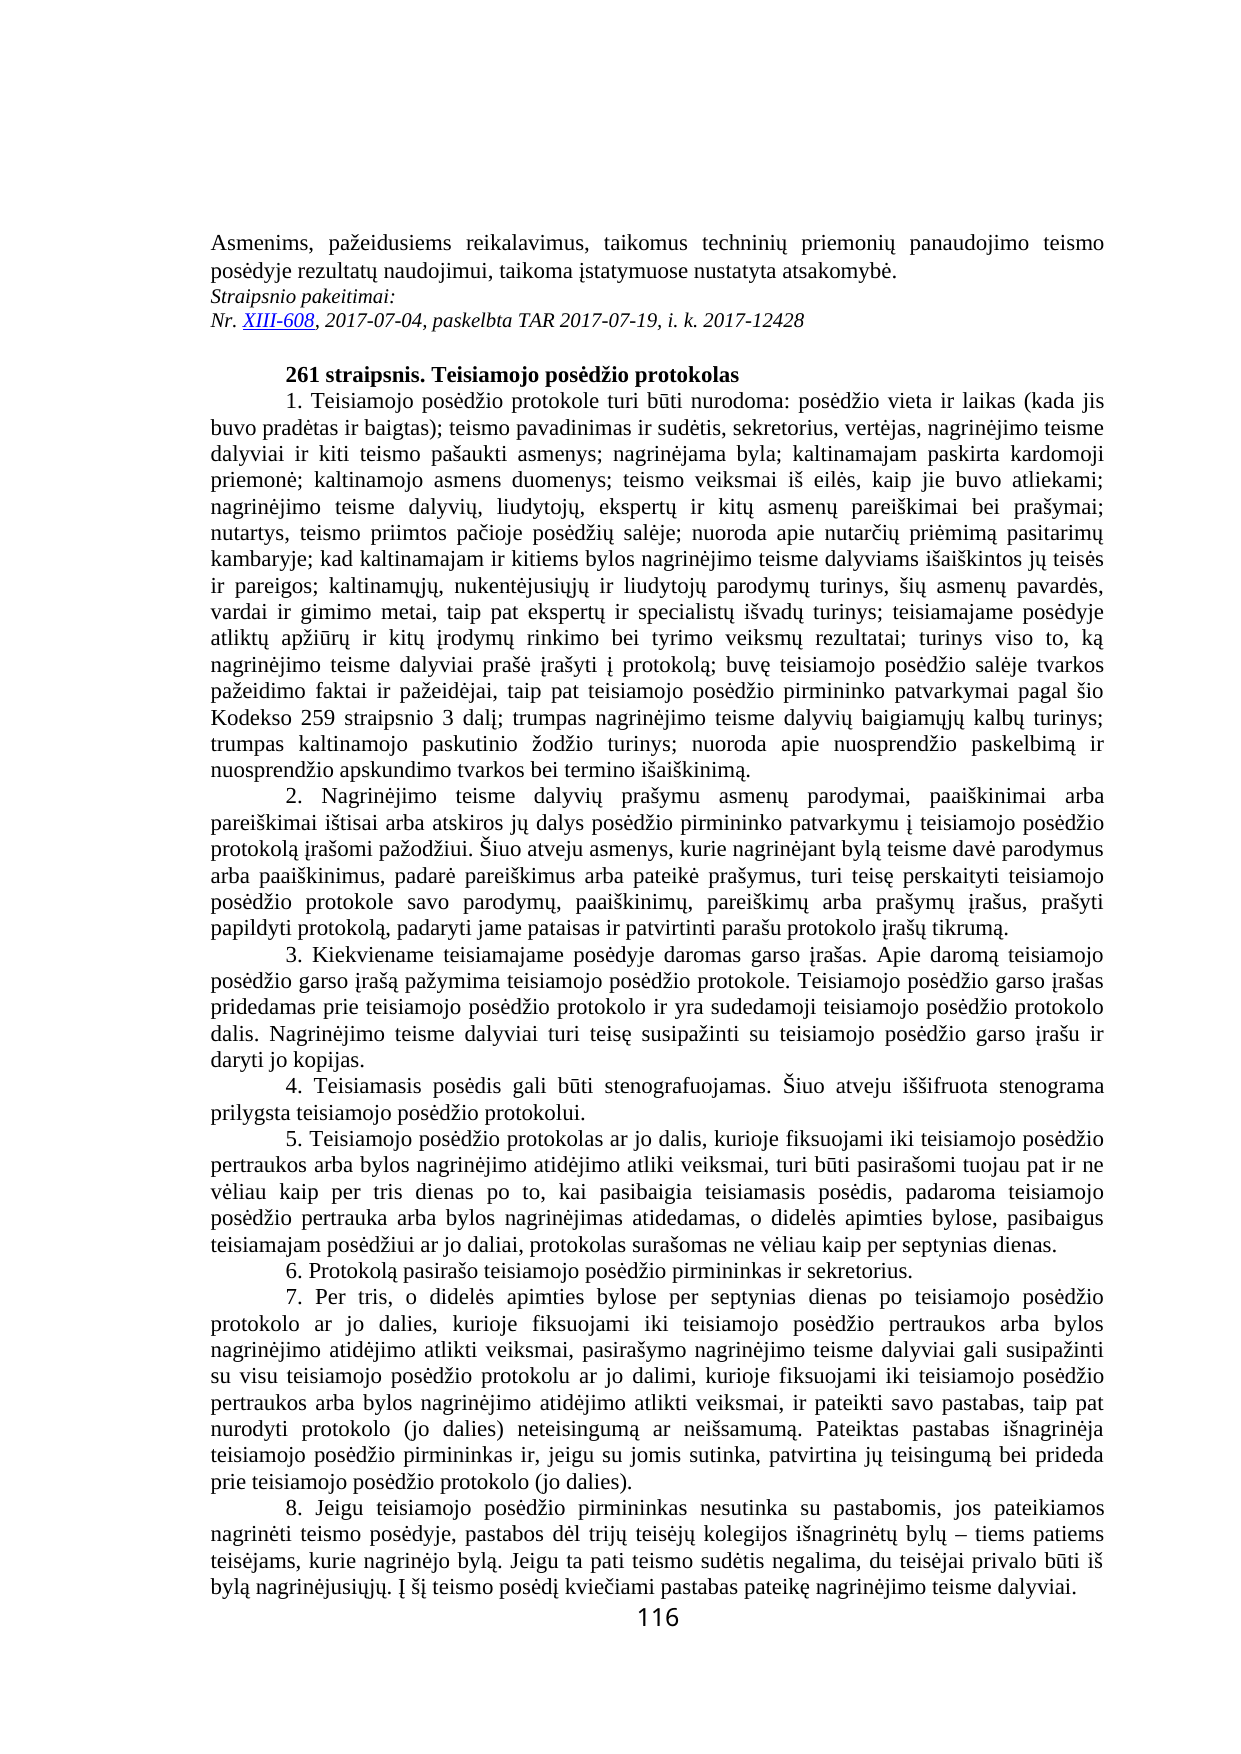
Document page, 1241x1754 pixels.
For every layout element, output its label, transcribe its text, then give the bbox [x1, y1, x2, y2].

text 8. Jeigu teisiamojo posėdžio pirmininkas nesutinka su pastabomis, jos pateikiamos nagrinėti teismo posėdyje, pastabos dėl trijų teisėjų kolegijos išnagrinėtų bylų – tiems patiems teisėjams, kurie nagrinėjo bylą. Jeigu ta pati teismo sudėtis negalima, du teisėjai privalo būti iš bylą nagrinėjusiųjų. Į šį teismo posėdį kviečiami pastabas pateikę nagrinėjimo teisme dalyviai. [210, 1494, 1105, 1599]
text 7. Per tris, o didelės apimties bylose per septynias dienas po teisiamojo posėdžio protokolo ar jo dalies, kurioje fiksuojami iki teisiamojo posėdžio pertraukos arba bylos nagrinėjimo atidėjimo atlikti veiksmai, pasirašymo nagrinėjimo teisme dalyviai gali susipažinti su visu teisiamojo posėdžio protokolu ar jo dalimi, kurioje fiksuojami iki teisiamojo posėdžio pertraukos arba bylos nagrinėjimo atidėjimo atlikti veiksmai, ir pateikti savo pastabas, taip pat nurodyti protokolo (jo dalies) neteisingumą ar neišsamumą. Pateiktas pastabas išnagrinėja teisiamojo posėdžio pirmininkas ir, jeigu su jomis sutinka, patvirtina jų teisingumą bei prideda prie teisiamojo posėdžio protokolo (jo dalies). [210, 1283, 1105, 1494]
text 1. Teisiamojo posėdžio protokole turi būti nurodoma: posėdžio vieta ir laikas (kada jis buvo pradėtas ir baigtas); teismo pavadinimas ir sudėtis, sekretorius, vertėjas, nagrinėjimo teisme dalyviai ir kiti teismo pašaukti asmenys; nagrinėjama byla; kaltinamajam paskirta kardomoji priemonė; kaltinamojo asmens duomenys; teismo veiksmai iš eilės, kaip jie buvo atliekami; nagrinėjimo teisme dalyvių, liudytojų, ekspertų ir kitų asmenų pareiškimai bei prašymai; nutartys, teismo priimtos pačioje posėdžių salėje; nuoroda apie nutarčių priėmimą pasitarimų kambaryje; kad kaltinamajam ir kitiems bylos nagrinėjimo teisme dalyviams išaiškintos jų teisės ir pareigos; kaltinamųjų, nukentėjusiųjų ir liudytojų parodymų turinys, šių asmenų pavardės, vardai ir gimimo metai, taip pat ekspertų ir specialistų išvadų turinys; teisiamajame posėdyje atliktų apžiūrų ir kitų įrodymų rinkimo bei tyrimo veiksmų rezultatai; turinys viso to, ką nagrinėjimo teisme dalyviai prašė įrašyti į protokolą; buvę teisiamojo posėdžio salėje tvarkos pažeidimo faktai ir pažeidėjai, taip pat teisiamojo posėdžio pirmininko patvarkymai pagal šio Kodekso 259 straipsnio 3 dalį; trumpas nagrinėjimo teisme dalyvių baigiamųjų kalbų turinys; trumpas kaltinamojo paskutinio žodžio turinys; nuoroda apie nuosprendžio paskelbimą ir nuosprendžio apskundimo tvarkos bei termino išaiškinimą. [210, 387, 1105, 783]
text 4. Teisiamasis posėdis gali būti stenografuojamas. Šiuo atveju iššifruota stenograma prilygsta teisiamojo posėdžio protokolui. [210, 1072, 1105, 1125]
text Nr. XIII-608, 2017-07-04, paskelbta TAR 2017-07-19, i. k. 2017-12428 [210, 308, 1105, 332]
text 3. Kiekviename teisiamajame posėdyje daromas garso įrašas. Apie daromą teisiamojo posėdžio garso įrašą pažymima teisiamojo posėdžio protokole. Teisiamojo posėdžio garso įrašas pridedamas prie teisiamojo posėdžio protokolo ir yra sudedamoji teisiamojo posėdžio protokolo dalis. Nagrinėjimo teisme dalyviai turi teisę susipažinti su teisiamojo posėdžio garso įrašu ir daryti jo kopijas. [210, 941, 1105, 1072]
text Asmenims, pažeidusiems reikalavimus, taikomus techninių priemonių panaudojimo teismo posėdyje rezultatų naudojimui, taikoma įstatymuose nustatyta atsakomybė. [210, 229, 1105, 284]
text 6. Protokolą pasirašo teisiamojo posėdžio pirmininkas ir sekretorius. [210, 1257, 1105, 1283]
text Straipsnio pakeitimai: [210, 284, 1105, 308]
text 5. Teisiamojo posėdžio protokolas ar jo dalis, kurioje fiksuojami iki teisiamojo posėdžio pertraukos arba bylos nagrinėjimo atidėjimo atliki veiksmai, turi būti pasirašomi tuojau pat ir ne vėliau kaip per tris dienas po to, kai pasibaigia teisiamasis posėdis, padaroma teisiamojo posėdžio pertrauka arba bylos nagrinėjimas atidedamas, o didelės apimties bylose, pasibaigus teisiamajam posėdžiui ar jo daliai, protokolas surašomas ne vėliau kaip per septynias dienas. [210, 1125, 1105, 1257]
text 261 straipsnis. Teisiamojo posėdžio protokolas [210, 361, 1105, 387]
text 2. Nagrinėjimo teisme dalyvių prašymu asmenų parodymai, paaiškinimai arba pareiškimai ištisai arba atskiros jų dalys posėdžio pirmininko patvarkymu į teisiamojo posėdžio protokolą įrašomi pažodžiui. Šiuo atveju asmenys, kurie nagrinėjant bylą teisme davė parodymus arba paaiškinimus, padarė pareiškimus arba pateikė prašymus, turi teisę perskaityti teisiamojo posėdžio protokole savo parodymų, paaiškinimų, pareiškimų arba prašymų įrašus, prašyti papildyti protokolą, padaryti jame pataisas ir patvirtinti parašu protokolo įrašų tikrumą. [210, 783, 1105, 941]
